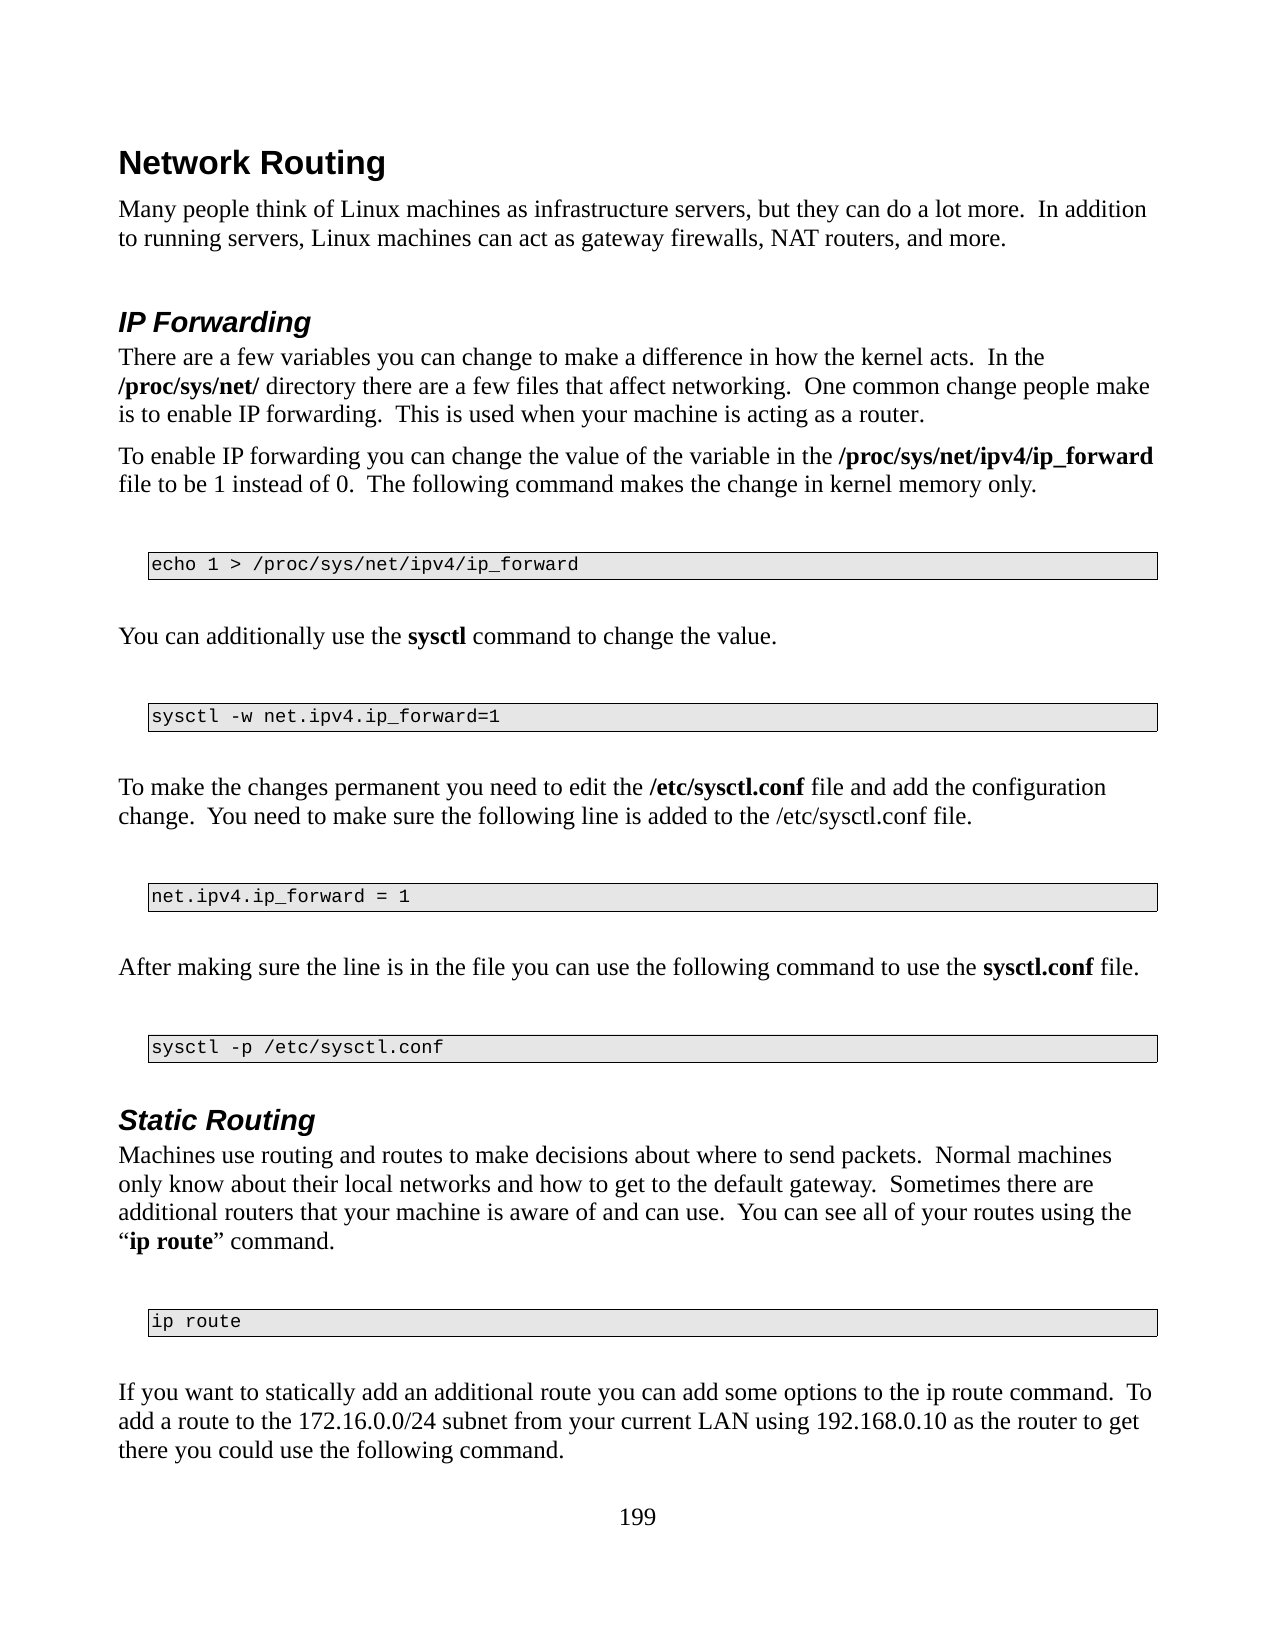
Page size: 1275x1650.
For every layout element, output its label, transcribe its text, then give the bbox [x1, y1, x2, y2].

subtitle Network Routing [118, 143, 1157, 182]
text sysctl -w net.ipv4.ip_forward=1 [149, 704, 1157, 731]
text To enable IP forwarding you can change the value of the variable in the /proc/sys/net/ipv4/ip_forward file to be 1 instead of 0. The following command makes the change in kernel memory only. [118, 441, 1157, 498]
text Machines use routing and routes to make decisions about where to send packets. Normal machines only know about their local networks and how to get to the default gateway. Sometimes there are additional routers that your machine is aware of and can use. You can see all of your routes using the “ip route” command. [118, 1140, 1157, 1255]
text ip route [149, 1310, 1157, 1336]
text You can additionally use the sysctl command to change the value. [118, 621, 1157, 649]
subtitle Static Routing [118, 1103, 1157, 1137]
text sysctl -p /etc/sysctl.conf [149, 1036, 1157, 1062]
text If you want to statically add an additional route you can add some options to the ip route command. To add a route to the 172.16.0.0/24 subnet from your current LAN using 192.168.0.10 as the router to get there you could use the following command. [118, 1377, 1157, 1464]
text net.ipv4.ip_forward = 1 [149, 884, 1157, 911]
text After making sure the line is in the file you can use the following command to use the sysctl.conf file. [118, 952, 1157, 981]
subtitle IP Forwarding [118, 306, 1157, 339]
text There are a few variables you can change to make a difference in how the kernel acts. In the /proc/sys/net/ directory there are a few files that affect networking. One common change people make is to enable IP forwarding. This is used when your machine is acting as a router. [118, 342, 1157, 428]
text To make the changes permanent you need to edit the /etc/sysctl.conf file and add the configuration change. You need to make sure the following line is added to the /etc/sysctl.conf file. [118, 772, 1157, 829]
text echo 1 > /proc/sys/net/ipv4/ip_forward [149, 553, 1157, 579]
text Many people think of Linux machines as infrastructure servers, but they can do a lot more. In addition to running servers, Linux machines can act as gateway firewalls, NAT routers, and more. [118, 194, 1157, 252]
